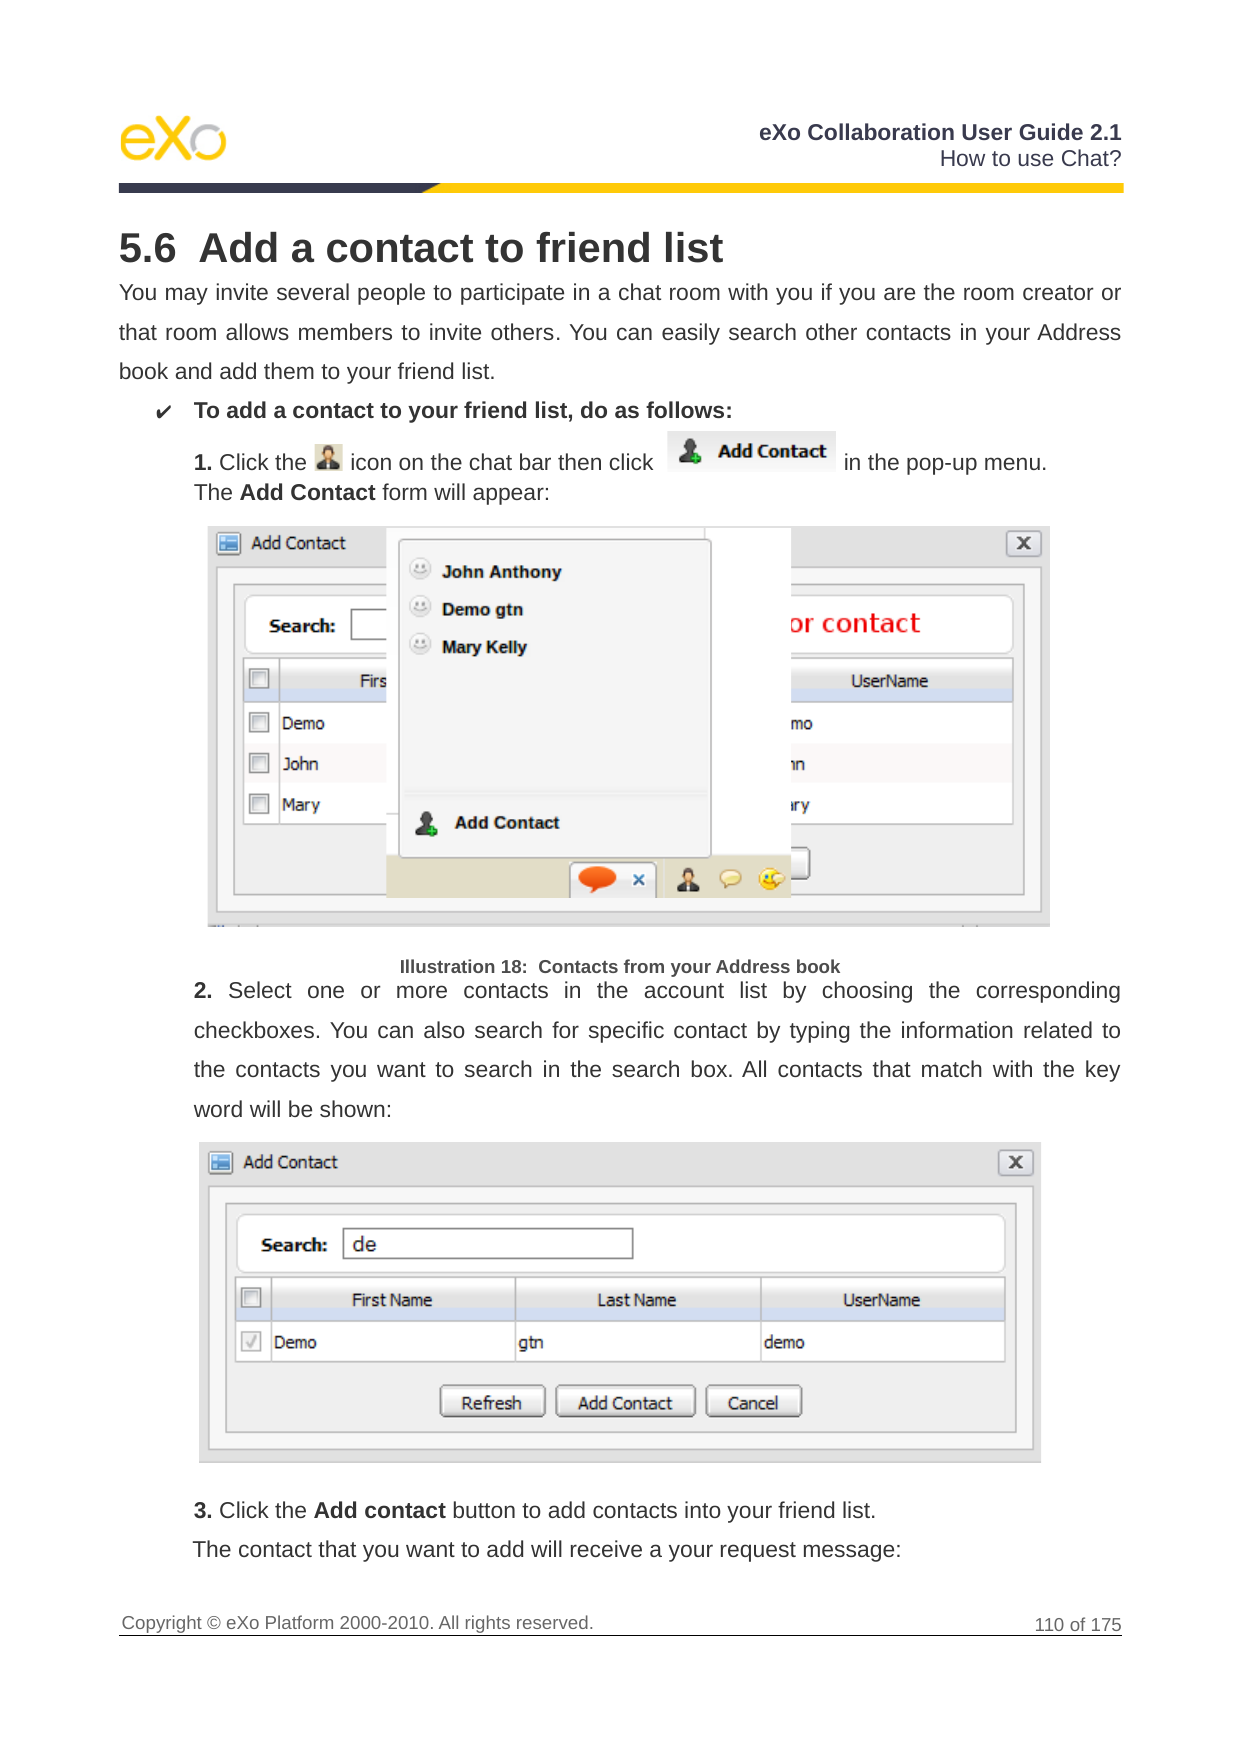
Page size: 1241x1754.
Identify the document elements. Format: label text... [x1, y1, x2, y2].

picture [199, 1142, 1042, 1463]
picture [118, 183, 1124, 193]
picture [314, 444, 343, 471]
text The contact that you want to add will receive a your request message: [118, 1536, 1122, 1563]
picture [667, 431, 836, 472]
picture [207, 526, 1050, 927]
subtitle Add a contact to friend list [118, 223, 1122, 271]
list The Add Contact form will appear: [156, 479, 1122, 506]
text You may invite several people to participate in a chat room with you if you are the room creator or that room allows members to invite others. You can easily search other contacts in your Address book and add them to your friend list. [118, 279, 1122, 384]
list 1. Click theicon on the chat bar then click in the pop-up menu. [156, 424, 1122, 479]
list 2. Select one or more contacts in the account list by choosing the corresponding checkboxes. You can also search for specific contact by typing the information related to the contacts you want to search in the search box. All contacts that match with the key word will be shown: [156, 506, 1122, 1122]
list Illustration 18: Contacts from your Address book [190, 927, 1050, 977]
list To add a contact to your friend list, do as follows: [156, 397, 1122, 424]
picture [120, 115, 227, 161]
list 3. Click the Add contact button to add contacts into your friend list. [156, 1497, 1122, 1523]
